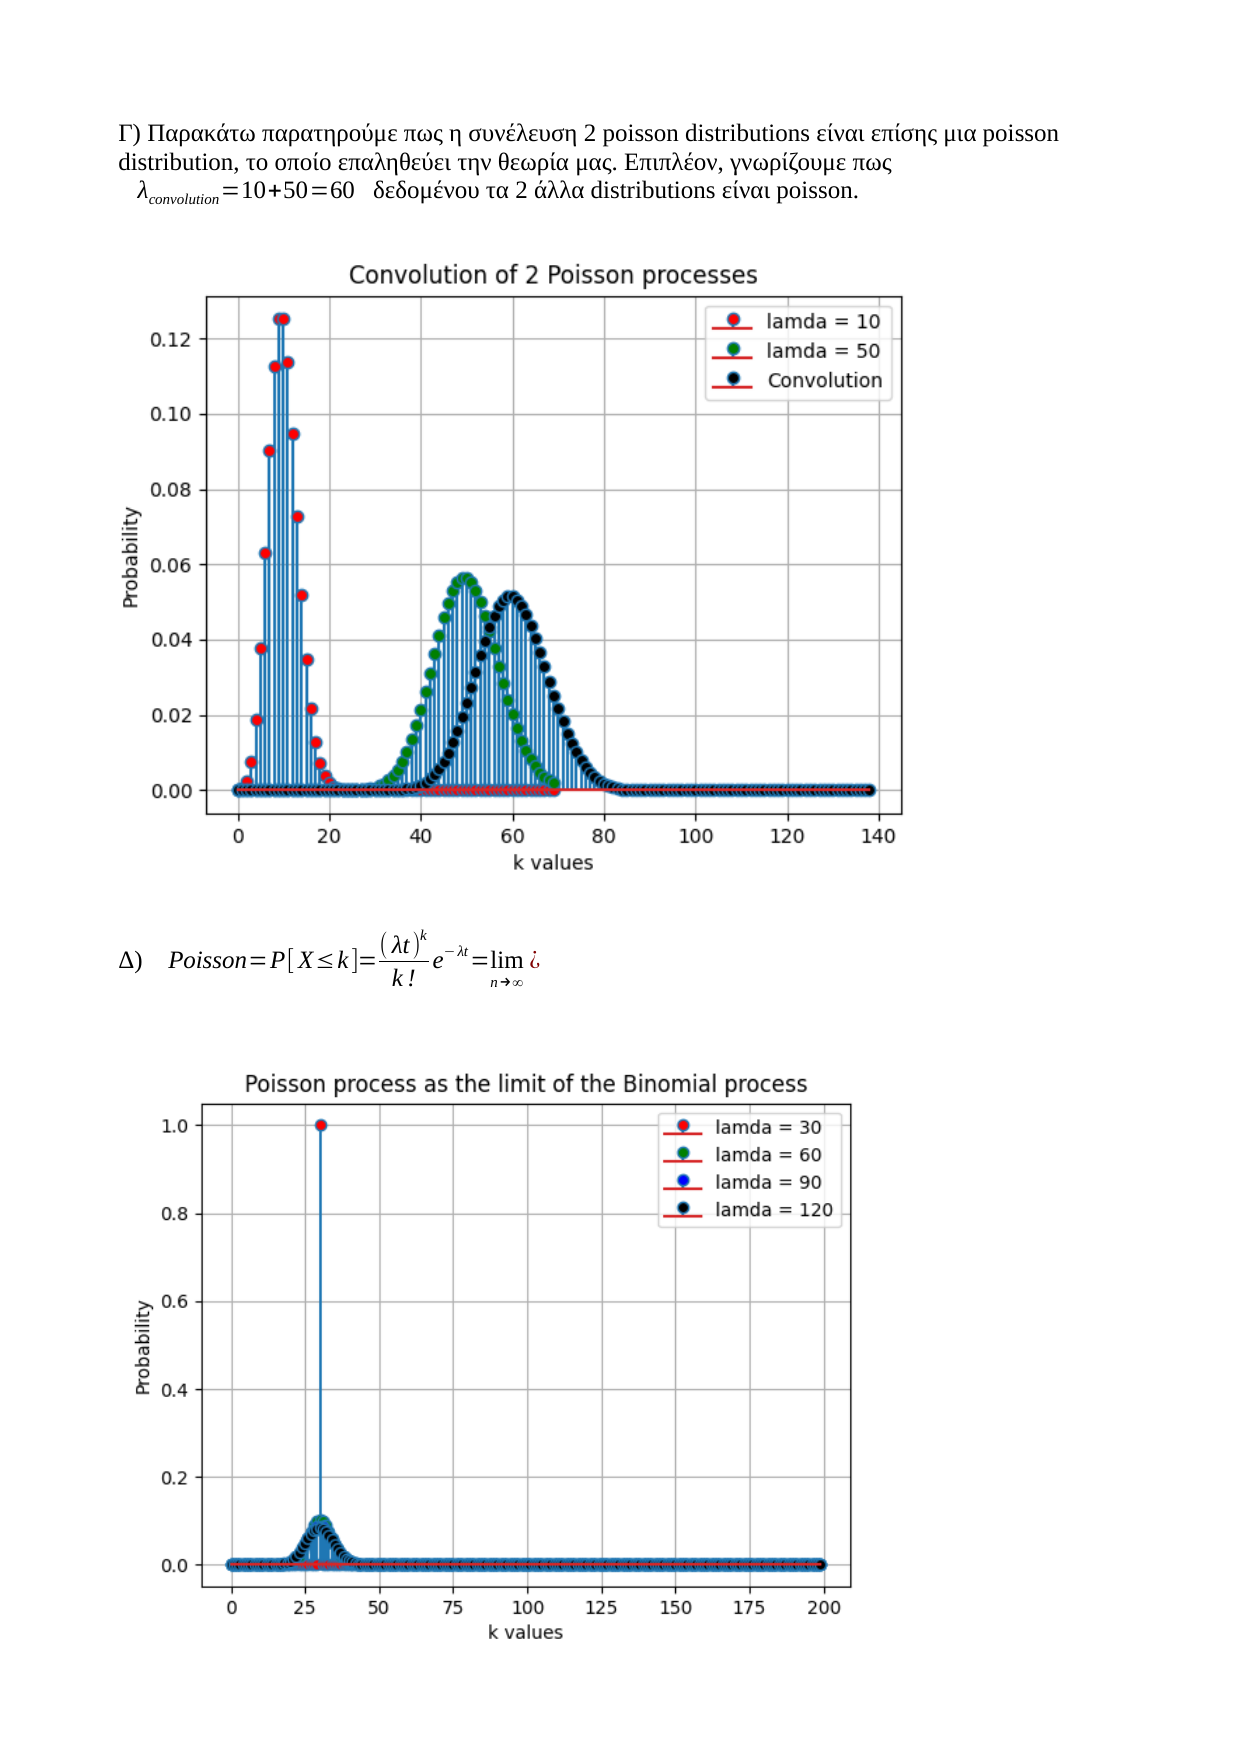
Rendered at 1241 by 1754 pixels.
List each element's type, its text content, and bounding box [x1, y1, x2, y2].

text Γ) Παρακάτω παρατηρούμε πως η συνέλευση 2 poisson distributions είναι επίσης μια poisson distribution, το οποίο επαληθεύει την θεωρία μας. Επιπλέον, γνωρίζουμε πως δεδομένου τα 2 άλλα distributions είναι poisson. [118, 118, 1122, 208]
picture [94, 215, 991, 888]
picture [97, 1028, 933, 1656]
text Δ) [118, 927, 1122, 991]
